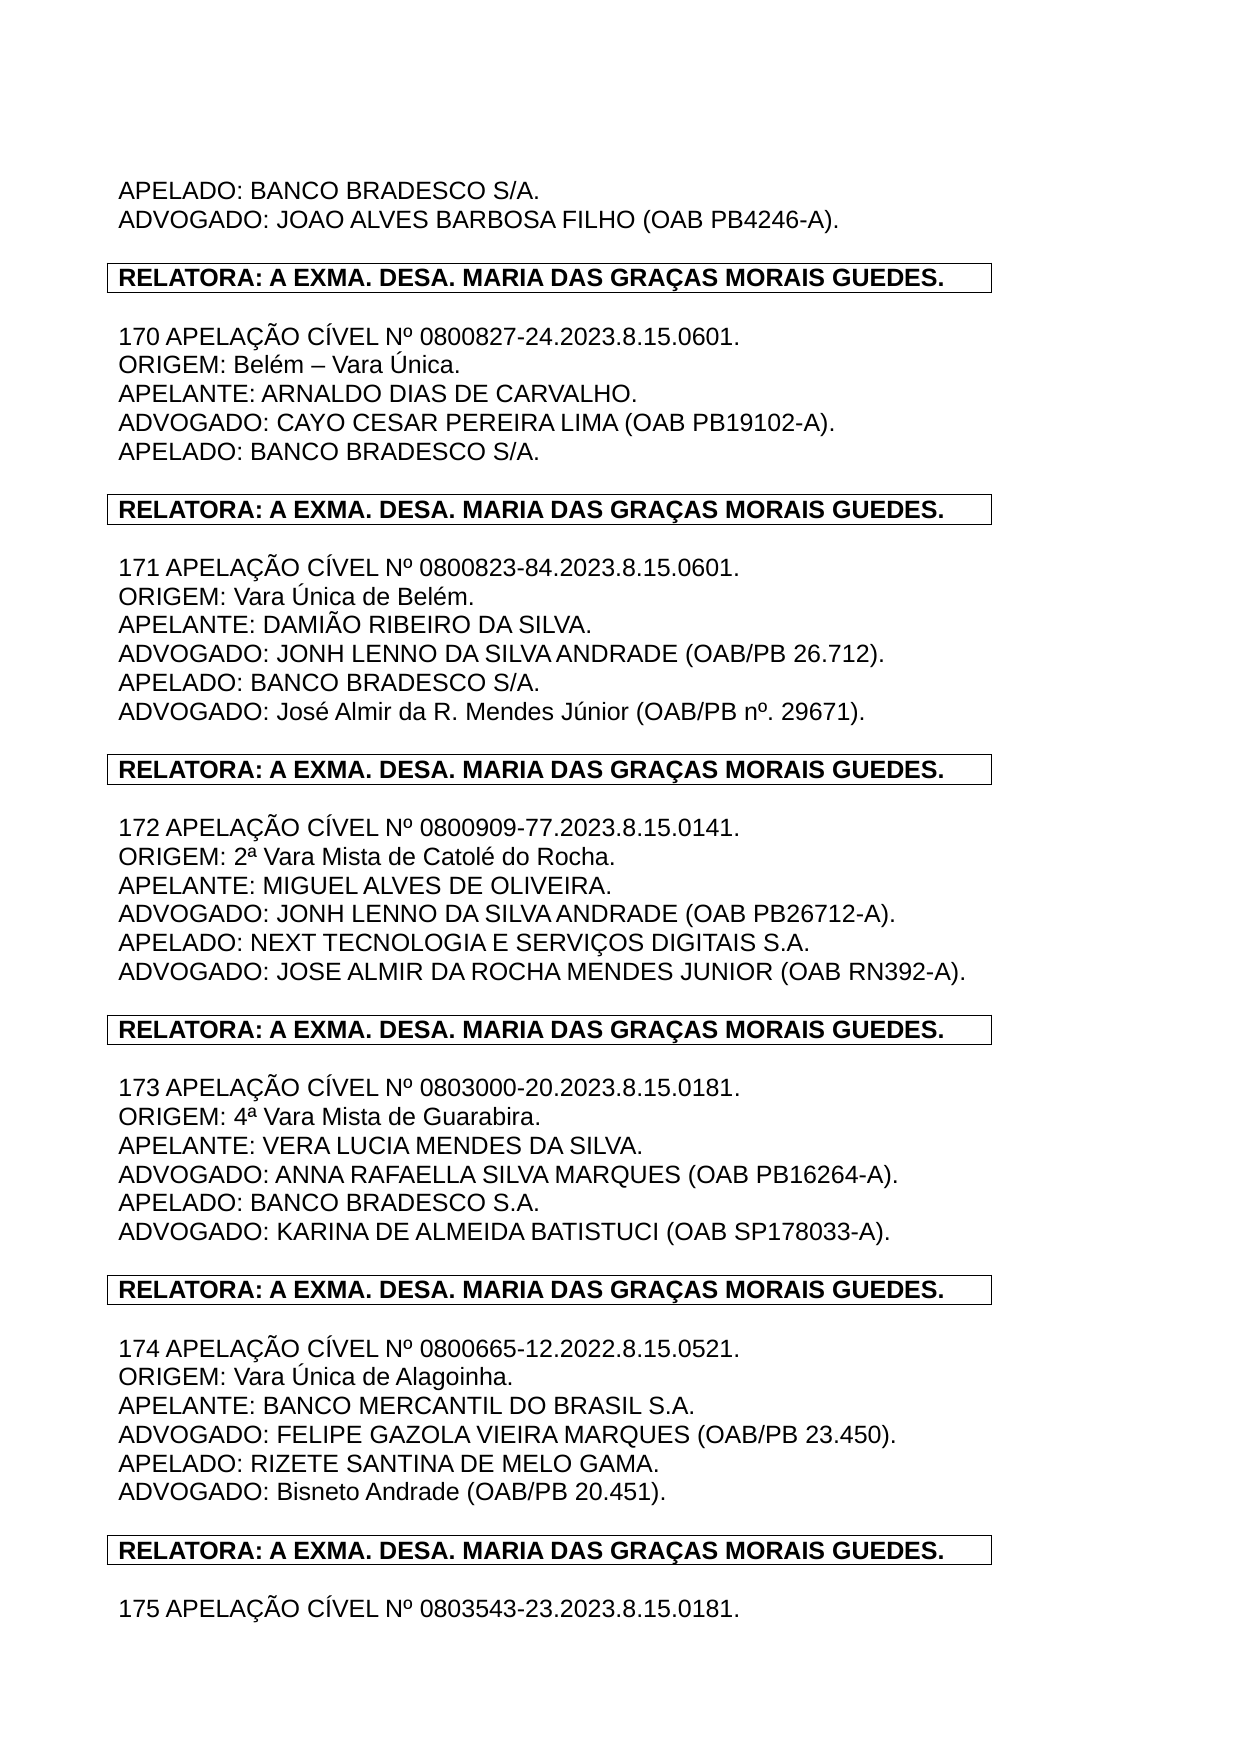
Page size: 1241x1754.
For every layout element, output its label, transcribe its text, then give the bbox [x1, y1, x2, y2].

text APELANTE: VERA LUCIA MENDES DA SILVA. [118, 1131, 1122, 1160]
table_header RELATORA: A EXMA. DESA. MARIA DAS GRAÇAS MORAIS GUEDES. [108, 1276, 991, 1304]
text ORIGEM: 2ª Vara Mista de Catolé do Rocha. [118, 842, 1122, 871]
text ADVOGADO: KARINA DE ALMEIDA BATISTUCI (OAB SP178033-A). [118, 1217, 1122, 1246]
text ORIGEM: Belém – Vara Única. [118, 350, 1122, 379]
text ADVOGADO: JOAO ALVES BARBOSA FILHO (OAB PB4246-A). [118, 205, 1122, 234]
text 174 APELAÇÃO CÍVEL Nº 0800665-12.2022.8.15.0521. [118, 1334, 1122, 1362]
text APELADO: NEXT TECNOLOGIA E SERVIÇOS DIGITAIS S.A. [118, 928, 1122, 957]
text ORIGEM: Vara Única de Belém. [118, 582, 1122, 611]
text APELANTE: DAMIÃO RIBEIRO DA SILVA. [118, 611, 1122, 639]
table_header RELATORA: A EXMA. DESA. MARIA DAS GRAÇAS MORAIS GUEDES. [108, 755, 991, 784]
table_header RELATORA: A EXMA. DESA. MARIA DAS GRAÇAS MORAIS GUEDES. [108, 264, 991, 292]
text 175 APELAÇÃO CÍVEL Nº 0803543-23.2023.8.15.0181. [118, 1594, 1122, 1623]
text ADVOGADO: JONH LENNO DA SILVA ANDRADE (OAB PB26712-A). [118, 899, 1122, 928]
text ADVOGADO: José Almir da R. Mendes Júnior (OAB/PB nº. 29671). [118, 697, 1122, 726]
text ADVOGADO: JOSE ALMIR DA ROCHA MENDES JUNIOR (OAB RN392-A). [118, 957, 1122, 986]
text 173 APELAÇÃO CÍVEL Nº 0803000-20.2023.8.15.0181. [118, 1073, 1122, 1102]
text ADVOGADO: ANNA RAFAELLA SILVA MARQUES (OAB PB16264-A). [118, 1160, 1122, 1188]
text APELADO: BANCO BRADESCO S/A. [118, 437, 1122, 465]
table_header RELATORA: A EXMA. DESA. MARIA DAS GRAÇAS MORAIS GUEDES. [108, 495, 991, 523]
text ADVOGADO: JONH LENNO DA SILVA ANDRADE (OAB/PB 26.712). [118, 639, 1122, 668]
text APELADO: BANCO BRADESCO S/A. [118, 668, 1122, 697]
table_header RELATORA: A EXMA. DESA. MARIA DAS GRAÇAS MORAIS GUEDES. [108, 1016, 991, 1044]
text APELADO: RIZETE SANTINA DE MELO GAMA. [118, 1449, 1122, 1477]
text APELANTE: ARNALDO DIAS DE CARVALHO. [118, 379, 1122, 408]
text ORIGEM: Vara Única de Alagoinha. [118, 1362, 1122, 1391]
text 170 APELAÇÃO CÍVEL Nº 0800827-24.2023.8.15.0601. [118, 322, 1122, 350]
text APELANTE: BANCO MERCANTIL DO BRASIL S.A. [118, 1391, 1122, 1420]
text APELADO: BANCO BRADESCO S.A. [118, 1188, 1122, 1217]
table_header RELATORA: A EXMA. DESA. MARIA DAS GRAÇAS MORAIS GUEDES. [108, 1536, 991, 1564]
text ORIGEM: 4ª Vara Mista de Guarabira. [118, 1102, 1122, 1131]
text ADVOGADO: FELIPE GAZOLA VIEIRA MARQUES (OAB/PB 23.450). [118, 1420, 1122, 1449]
text 171 APELAÇÃO CÍVEL Nº 0800823-84.2023.8.15.0601. [118, 553, 1122, 582]
text APELANTE: MIGUEL ALVES DE OLIVEIRA. [118, 871, 1122, 899]
text ADVOGADO: Bisneto Andrade (OAB/PB 20.451). [118, 1477, 1122, 1506]
text ADVOGADO: CAYO CESAR PEREIRA LIMA (OAB PB19102-A). [118, 408, 1122, 437]
text 172 APELAÇÃO CÍVEL Nº 0800909-77.2023.8.15.0141. [118, 813, 1122, 842]
text APELADO: BANCO BRADESCO S/A. [118, 176, 1122, 205]
